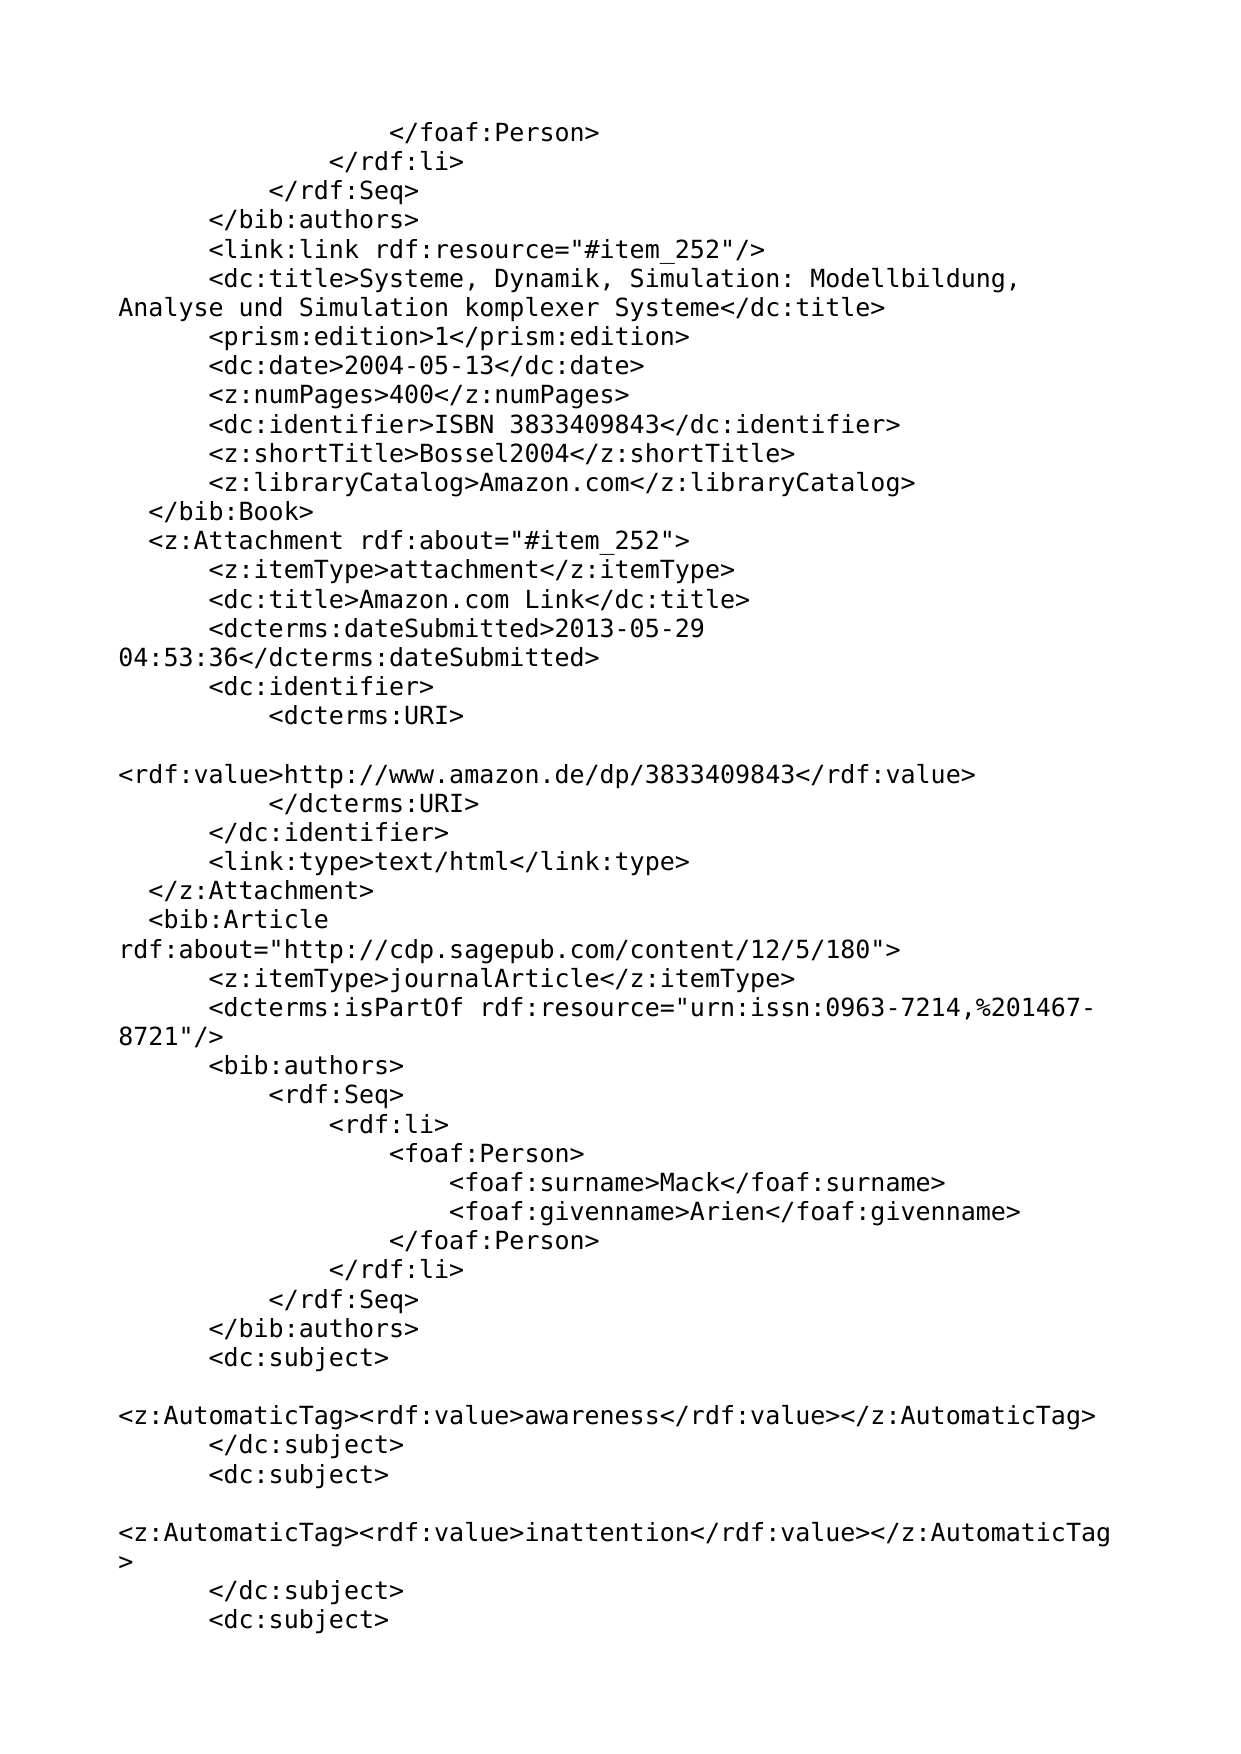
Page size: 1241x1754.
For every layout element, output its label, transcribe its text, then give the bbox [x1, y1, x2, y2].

text </foaf:Person> </rdf:li> </rdf:Seq> </bib:authors> <link:link rdf:resource="#item_252"/> <dc:title>Systeme, Dynamik, Simulation: Modellbildung, Analyse und Simulation komplexer Systeme</dc:title> <prism:edition>1</prism:edition> <dc:date>2004-05-13</dc:date> <z:numPages>400</z:numPages> <dc:identifier>ISBN 3833409843</dc:identifier> <z:shortTitle>Bossel2004</z:shortTitle> <z:libraryCatalog>Amazon.com</z:libraryCatalog> </bib:Book> <z:Attachment rdf:about="#item_252"> <z:itemType>attachment</z:itemType> <dc:title>Amazon.com Link</dc:title> <dcterms:dateSubmitted>2013-05-29 04:53:36</dcterms:dateSubmitted> <dc:identifier> <dcterms:URI> <rdf:value>http://www.amazon.de/dp/3833409843</rdf:value> </dcterms:URI> </dc:identifier> <link:type>text/html</link:type> </z:Attachment> <bib:Article rdf:about="http://cdp.sagepub.com/content/12/5/180"> <z:itemType>journalArticle</z:itemType> <dcterms:isPartOf rdf:resource="urn:issn:0963-7214,%201467-8721"/> <bib:authors> <rdf:Seq> <rdf:li> <foaf:Person> <foaf:surname>Mack</foaf:surname> <foaf:givenname>Arien</foaf:givenname> </foaf:Person> </rdf:li> </rdf:Seq> </bib:authors> <dc:subject> <z:AutomaticTag><rdf:value>awareness</rdf:value></z:AutomaticTag> </dc:subject> <dc:subject> <z:AutomaticTag><rdf:value>inattention</rdf:value></z:AutomaticTag> </dc:subject> <dc:subject> [118, 118, 1122, 1635]
